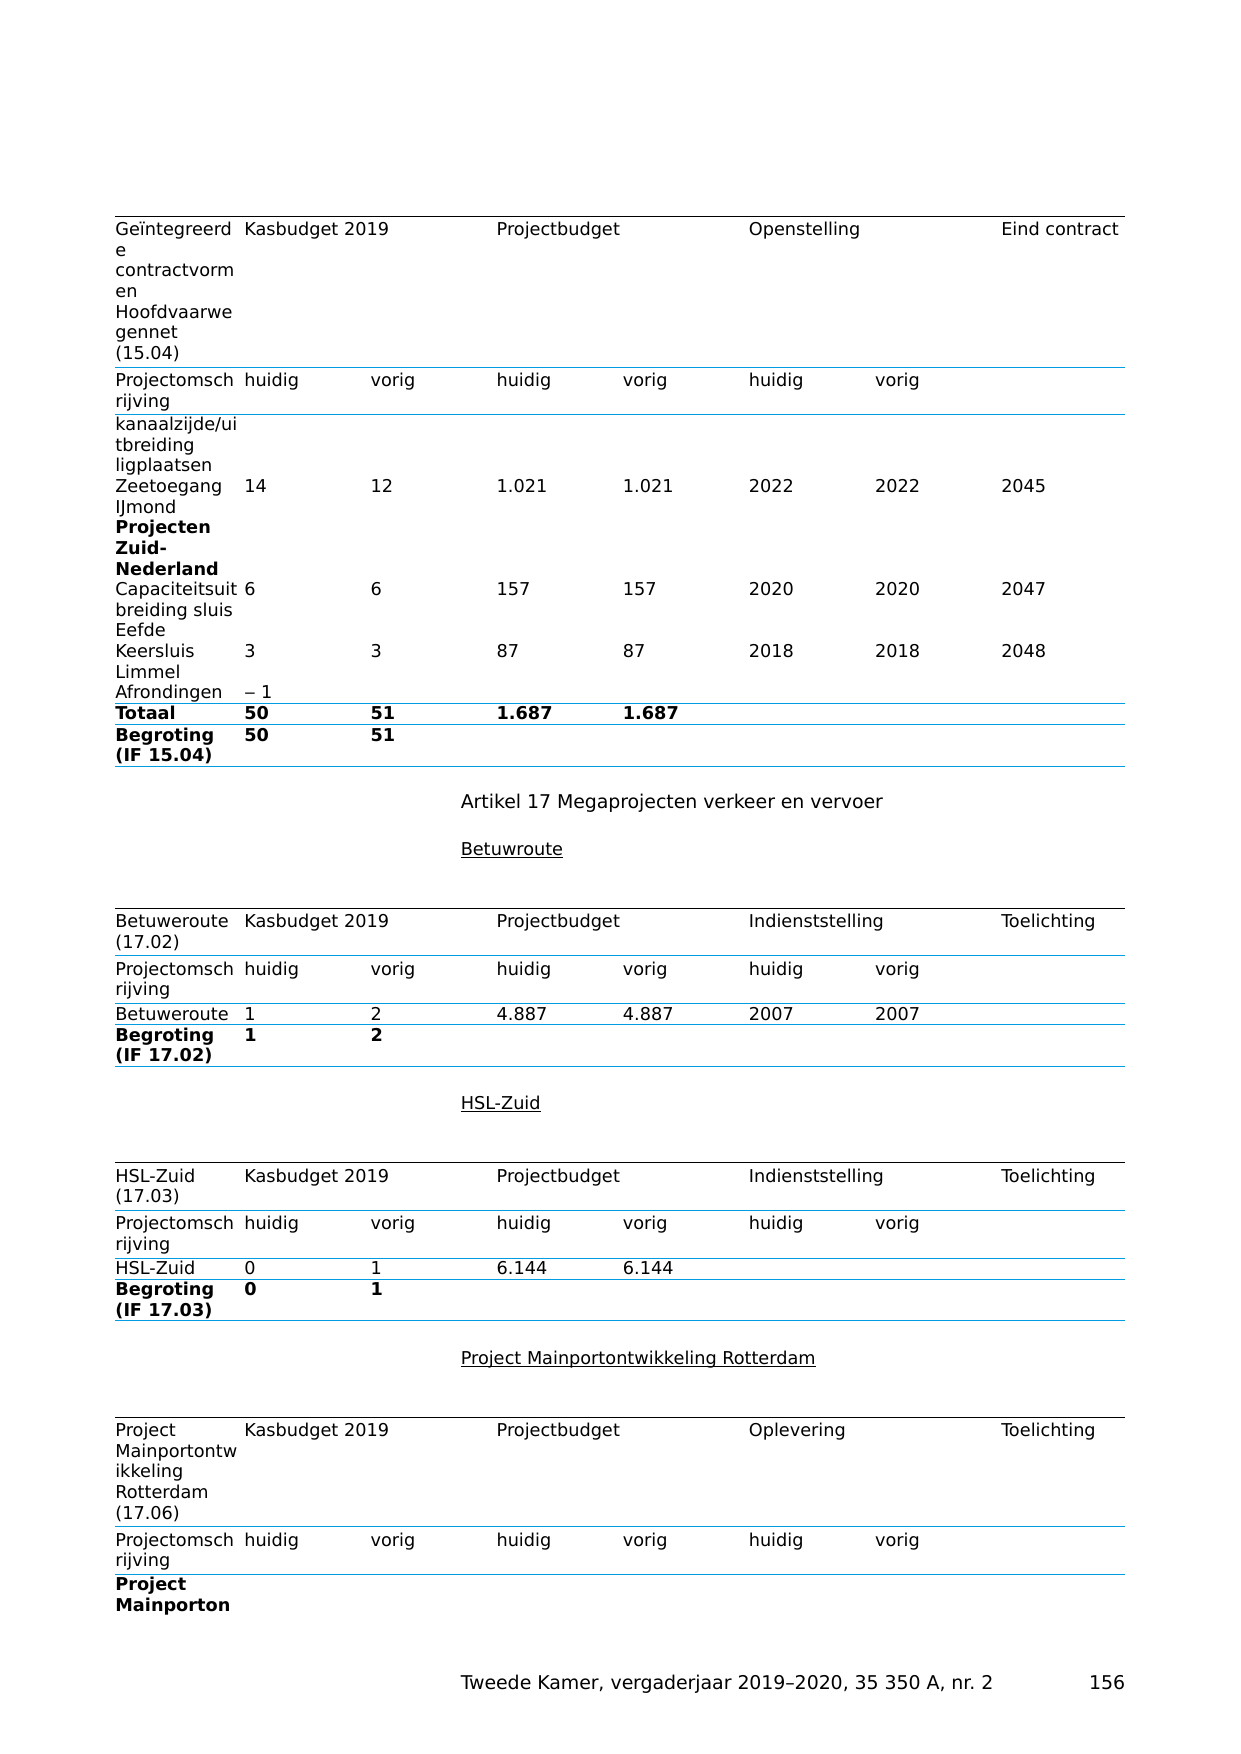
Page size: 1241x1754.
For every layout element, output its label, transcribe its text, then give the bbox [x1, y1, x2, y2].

table_cell 51 [368, 725, 493, 766]
table_cell 2048 [998, 641, 1125, 682]
table_cell [241, 517, 367, 579]
table_cell Projectomschrijving [115, 956, 241, 1003]
table_cell [620, 517, 746, 579]
table_cell vorig [872, 368, 998, 414]
table_cell [872, 415, 998, 476]
table_cell 2018 [872, 641, 998, 682]
table_cell Kasbudget 2019 [241, 909, 493, 955]
table_cell 2020 [746, 579, 872, 641]
table_cell [241, 1575, 367, 1616]
table_cell [494, 517, 620, 579]
table_cell vorig [368, 368, 493, 414]
table_cell 2020 [872, 579, 998, 641]
table_cell Toelichting [998, 1163, 1125, 1210]
table_cell huidig [241, 1527, 367, 1574]
table_cell Betuweroute [115, 1004, 241, 1024]
table_cell 3 [368, 641, 493, 682]
table_cell 1 [368, 1259, 493, 1278]
table_cell [998, 517, 1125, 579]
table_cell [494, 1025, 620, 1066]
table_cell Indienststelling [746, 909, 998, 955]
table_cell vorig [620, 956, 746, 1003]
table_cell huidig [241, 1211, 367, 1257]
table_cell huidig [494, 1527, 620, 1574]
table_cell Projectbudget [494, 217, 746, 366]
table_cell vorig [872, 1211, 998, 1257]
table_cell 1.021 [620, 476, 746, 517]
table_cell Kasbudget 2019 [241, 217, 493, 366]
table_cell 2047 [998, 579, 1125, 641]
table_cell 14 [241, 476, 367, 517]
table_cell huidig [241, 956, 367, 1003]
table_cell [620, 1025, 746, 1066]
table_cell vorig [620, 1211, 746, 1257]
table_cell [872, 725, 998, 766]
table_cell vorig [872, 1527, 998, 1574]
table_cell 6 [368, 579, 493, 641]
table_cell Zeetoegang IJmond [115, 476, 241, 517]
table_cell Begroting (IF 15.04) [115, 725, 241, 766]
table_cell Keersluis Limmel [115, 641, 241, 682]
table_cell [746, 725, 872, 766]
table_cell [998, 1527, 1125, 1574]
table_cell vorig [368, 1527, 493, 1574]
table_cell huidig [494, 1211, 620, 1257]
text Project Mainportontwikkeling Rotterdam [461, 1346, 1125, 1369]
table_cell Betuweroute (17.02) [115, 909, 241, 955]
table_cell [998, 725, 1125, 766]
table_cell vorig [620, 368, 746, 414]
table_cell [746, 1259, 872, 1278]
table_cell [620, 1575, 746, 1616]
table_cell 0 [241, 1280, 367, 1320]
table_cell 2022 [872, 476, 998, 517]
table_cell huidig [746, 1527, 872, 1574]
table_cell [872, 1280, 998, 1320]
table_cell vorig [368, 956, 493, 1003]
table_cell Eind contract [998, 217, 1125, 366]
table_cell Geïntegreerde contractvormen Hoofdvaarwegennet (15.04) [115, 217, 241, 366]
table_cell [872, 1259, 998, 1278]
table_cell [872, 682, 998, 703]
table_cell huidig [494, 956, 620, 1003]
table_header Mutaties tweede suppletoire begroting 2019 (Bedragen x € 1 mln. ) [115, 883, 1125, 908]
table_cell [368, 1575, 493, 1616]
table_cell Kasbudget 2019 [241, 1163, 493, 1210]
table_cell Kasbudget 2019 [241, 1418, 493, 1526]
table_cell Indienststelling [746, 1163, 998, 1210]
table_cell [620, 1280, 746, 1320]
table_cell 2 [368, 1004, 493, 1024]
table_cell [998, 1259, 1125, 1278]
table_cell Capaciteitsuitbreiding sluis Eefde [115, 579, 241, 641]
table_header Mutaties tweede suppletoire begroting 2019 (Bedragen x € 1 mln.) [115, 1137, 1125, 1162]
table_cell huidig [746, 956, 872, 1003]
table_cell Projectomschrijving [115, 1527, 241, 1574]
table_cell Oplevering [746, 1418, 998, 1526]
text HSL-Zuid [461, 1091, 1125, 1114]
table_cell 1 [368, 1280, 493, 1320]
table_cell 87 [494, 641, 620, 682]
table_cell [746, 1025, 872, 1066]
table_cell huidig [746, 1211, 872, 1257]
table_cell 4.887 [494, 1004, 620, 1024]
table_cell [746, 517, 872, 579]
table_cell [998, 682, 1125, 703]
table_cell 1 [241, 1025, 367, 1066]
table_cell Toelichting [998, 1418, 1125, 1526]
table_cell huidig [494, 368, 620, 414]
table_cell 50 [241, 725, 367, 766]
table_cell [368, 682, 493, 703]
table_cell kanaalzijde/uitbreiding ligplaatsen [115, 415, 241, 476]
table_cell [872, 1575, 998, 1616]
table_cell [998, 704, 1125, 724]
table_cell [998, 415, 1125, 476]
table_cell [620, 415, 746, 476]
table_cell 1.021 [494, 476, 620, 517]
table_cell 1 [241, 1004, 367, 1024]
table_cell [620, 725, 746, 766]
table_cell [998, 1211, 1125, 1257]
table_cell Toelichting [998, 909, 1125, 955]
table_cell [241, 415, 367, 476]
table_cell Begroting (IF 17.03) [115, 1280, 241, 1320]
table_cell HSL-Zuid (17.03) [115, 1163, 241, 1210]
table_cell [746, 704, 872, 724]
table_header Mutaties tweede suppletoire begroting 2019 (Bedragen x € 1 mln.) [115, 191, 1125, 216]
table_cell Totaal [115, 704, 241, 724]
table_cell [494, 1280, 620, 1320]
table_cell [368, 415, 493, 476]
table_cell 2007 [746, 1004, 872, 1024]
table_cell [998, 368, 1125, 414]
table_cell Afrondingen [115, 682, 241, 703]
table_cell vorig [368, 1211, 493, 1257]
table_cell Project Mainportontwikkeling Rotterdam (17.06) [115, 1418, 241, 1526]
table_cell 2 [368, 1025, 493, 1066]
table_cell 1.687 [620, 704, 746, 724]
title Artikel 17 Megaprojecten verkeer en vervoer [461, 791, 1125, 813]
table_cell Openstelling [746, 217, 998, 366]
table_cell [872, 704, 998, 724]
table_cell [494, 682, 620, 703]
text Betuwroute [461, 837, 1125, 860]
table_cell 3 [241, 641, 367, 682]
table_cell 2045 [998, 476, 1125, 517]
table_cell [746, 415, 872, 476]
table_cell [998, 1575, 1125, 1616]
table_cell 157 [620, 579, 746, 641]
table_cell HSL-Zuid [115, 1259, 241, 1278]
table_cell 87 [620, 641, 746, 682]
table_cell [998, 1025, 1125, 1066]
table_header Mutaties tweede suppletoire begroting 2019 (Bedragen x € 1 mln.) [115, 1392, 1125, 1417]
table_cell Projectomschrijving [115, 1211, 241, 1257]
table_cell 0 [241, 1259, 367, 1278]
table_cell ‒ 1 [241, 682, 367, 703]
table_cell [998, 1280, 1125, 1320]
table_cell 12 [368, 476, 493, 517]
table_cell [872, 517, 998, 579]
table_cell 157 [494, 579, 620, 641]
table_cell Begroting (IF 17.02) [115, 1025, 241, 1066]
table_cell Projectbudget [494, 1418, 746, 1526]
table_cell [746, 1280, 872, 1320]
table_cell huidig [746, 368, 872, 414]
table_cell Project Mainporton [115, 1575, 241, 1616]
table_cell 2007 [872, 1004, 998, 1024]
table_cell 1.687 [494, 704, 620, 724]
table_cell [872, 1025, 998, 1066]
table_cell [620, 682, 746, 703]
table_cell 6.144 [494, 1259, 620, 1278]
table_cell [368, 517, 493, 579]
table_cell vorig [620, 1527, 746, 1574]
table_cell 4.887 [620, 1004, 746, 1024]
table_cell [998, 1004, 1125, 1024]
table_cell 6 [241, 579, 367, 641]
table_cell 6.144 [620, 1259, 746, 1278]
table_cell 50 [241, 704, 367, 724]
table_cell 2018 [746, 641, 872, 682]
table_cell 51 [368, 704, 493, 724]
table_cell vorig [872, 956, 998, 1003]
table_cell [494, 415, 620, 476]
table_cell 2022 [746, 476, 872, 517]
table_cell Projectbudget [494, 909, 746, 955]
table_cell Projecten Zuid-Nederland [115, 517, 241, 579]
table_cell [746, 1575, 872, 1616]
table_cell [998, 956, 1125, 1003]
table_cell Projectbudget [494, 1163, 746, 1210]
table_cell Projectomschrijving [115, 368, 241, 414]
table_cell [746, 682, 872, 703]
table_cell [494, 1575, 620, 1616]
table_cell [494, 725, 620, 766]
table_cell huidig [241, 368, 367, 414]
